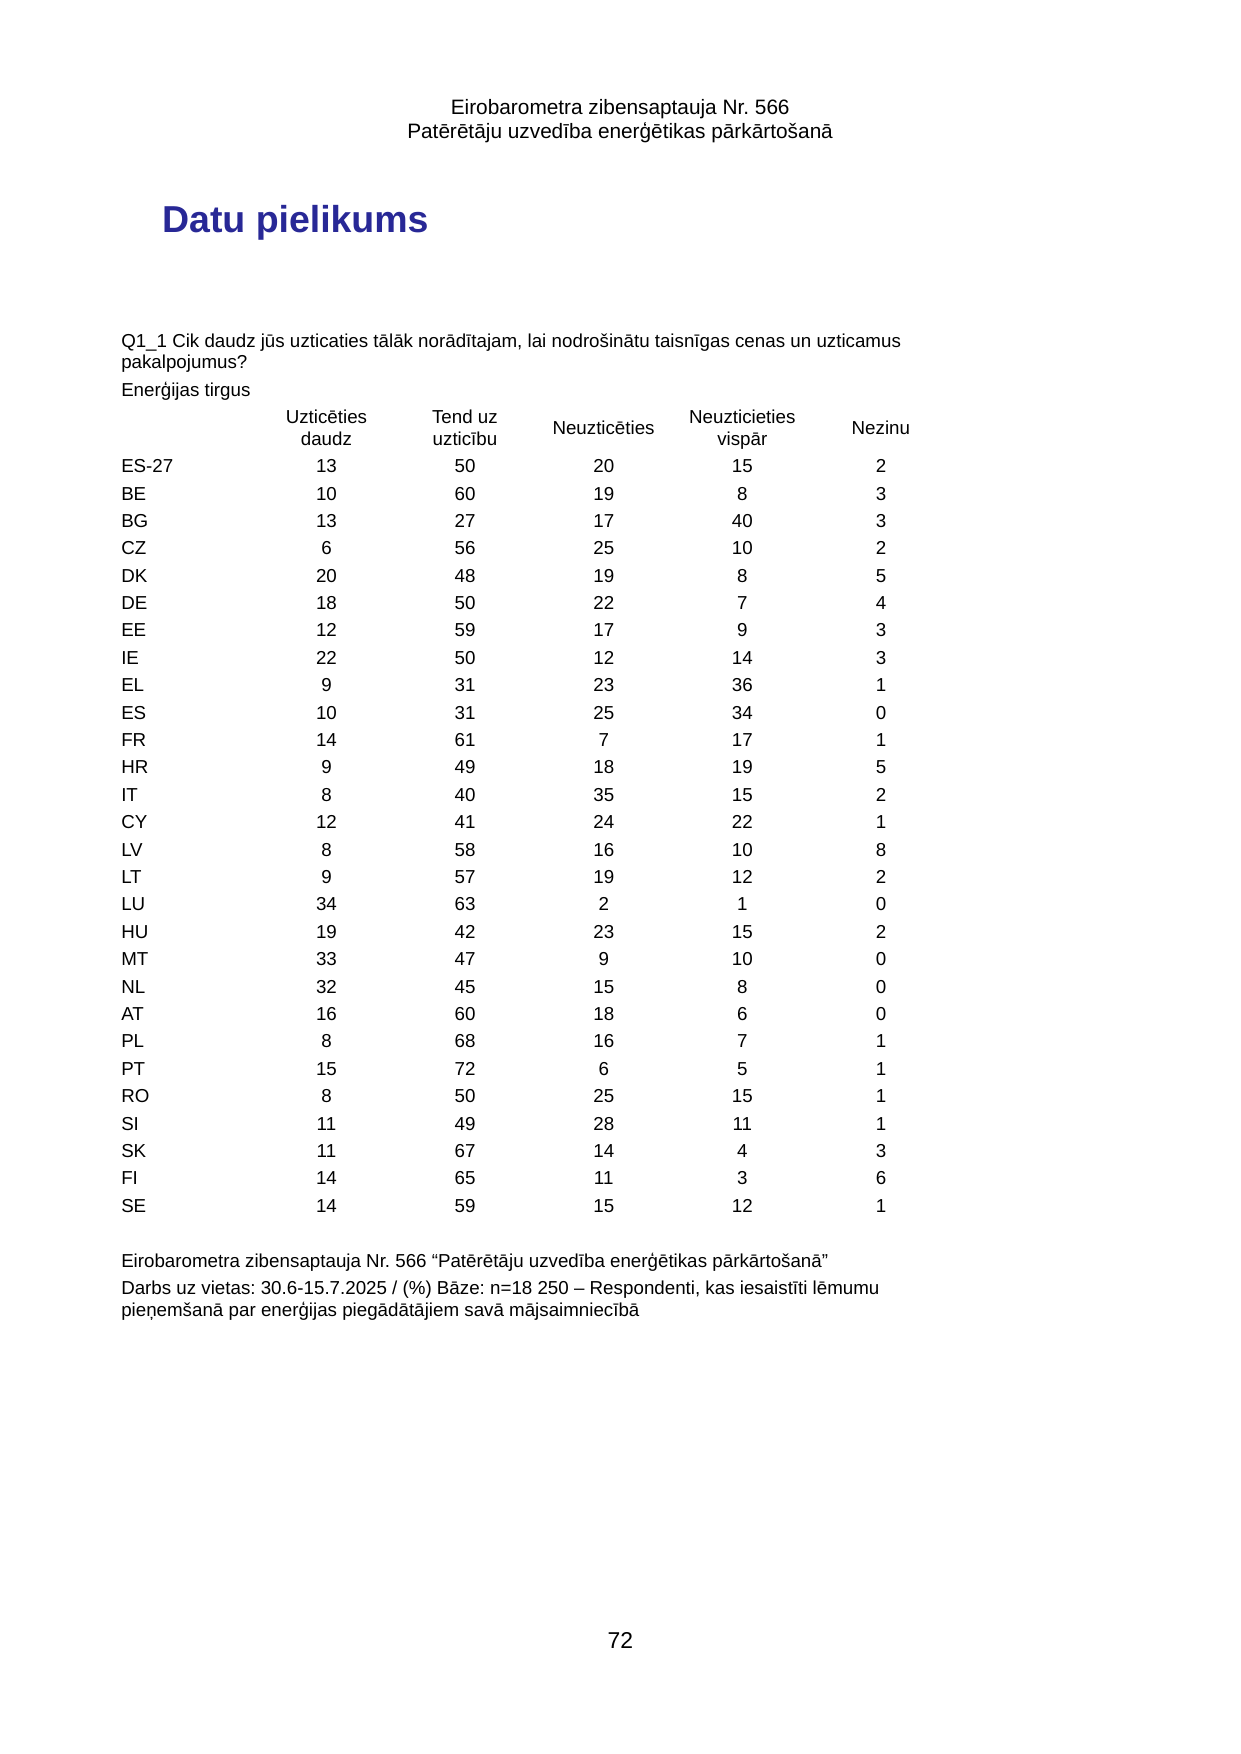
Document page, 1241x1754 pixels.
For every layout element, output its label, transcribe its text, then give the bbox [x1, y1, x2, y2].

table_cell 45 [395, 973, 534, 1000]
table_cell 68 [395, 1027, 534, 1055]
table_cell 11 [673, 1110, 811, 1137]
table_cell 14 [257, 726, 395, 753]
table_cell 15 [673, 1082, 811, 1109]
table_cell 34 [673, 699, 811, 726]
table_cell 17 [534, 616, 673, 644]
table_cell 47 [395, 945, 534, 972]
table_cell 8 [257, 781, 395, 808]
table_cell NL [118, 973, 257, 1000]
table_cell CZ [118, 534, 257, 562]
table_cell 3 [811, 616, 950, 644]
table_cell 25 [534, 534, 673, 562]
table_cell DE [118, 589, 257, 616]
table_cell 12 [673, 863, 811, 890]
table_cell 11 [257, 1110, 395, 1137]
table_cell 12 [257, 808, 395, 836]
table_cell [534, 1219, 673, 1246]
table_cell SI [118, 1110, 257, 1137]
table_cell 34 [257, 890, 395, 918]
table_cell 63 [395, 890, 534, 918]
table_cell 7 [673, 589, 811, 616]
table_cell 67 [395, 1137, 534, 1164]
table_cell 1 [811, 671, 950, 698]
table_cell MT [118, 945, 257, 972]
table_cell CY [118, 808, 257, 836]
table_cell 10 [673, 836, 811, 863]
table_cell 2 [811, 781, 950, 808]
table_cell 61 [395, 726, 534, 753]
table_cell 9 [673, 616, 811, 644]
table_cell SK [118, 1137, 257, 1164]
subtitle Datu pielikums [118, 197, 1122, 240]
table_cell EL [118, 671, 257, 698]
table_cell 35 [534, 781, 673, 808]
table_cell LT [118, 863, 257, 890]
table_cell 40 [673, 507, 811, 534]
table_cell 22 [673, 808, 811, 836]
table_cell FI [118, 1164, 257, 1192]
table_cell 19 [534, 562, 673, 589]
table_cell 1 [811, 808, 950, 836]
table_cell 6 [673, 1000, 811, 1027]
table_cell 2 [811, 863, 950, 890]
table_cell Eirobarometra zibensaptauja Nr. 566 “Patērētāju uzvedība enerģētikas pārkārtošanā” [118, 1246, 950, 1274]
table_header Q1_1 Cik daudz jūs uzticaties tālāk norādītajam, lai nodrošinātu taisnīgas cenas un uzticamus pakalpojumus? [118, 327, 950, 376]
table_cell FR [118, 726, 257, 753]
table_cell PT [118, 1055, 257, 1082]
table_cell 12 [257, 616, 395, 644]
table_cell 49 [395, 753, 534, 781]
table_cell 20 [257, 562, 395, 589]
table_cell LU [118, 890, 257, 918]
table_cell 56 [395, 534, 534, 562]
table_cell 41 [395, 808, 534, 836]
table_cell 1 [811, 1082, 950, 1109]
table_cell 8 [811, 836, 950, 863]
table_cell IE [118, 644, 257, 671]
table_cell 16 [534, 836, 673, 863]
table_cell Neuzticieties vispār [673, 403, 811, 452]
table_cell 18 [534, 1000, 673, 1027]
table_cell 8 [673, 973, 811, 1000]
table_cell 22 [534, 589, 673, 616]
table_cell 13 [257, 507, 395, 534]
table_cell 0 [811, 699, 950, 726]
table_cell 15 [534, 973, 673, 1000]
table_cell 14 [534, 1137, 673, 1164]
table_cell 16 [257, 1000, 395, 1027]
table_cell PL [118, 1027, 257, 1055]
table_cell 8 [257, 836, 395, 863]
table_cell [673, 1219, 811, 1246]
table_cell 4 [811, 589, 950, 616]
table_cell AT [118, 1000, 257, 1027]
table_cell EE [118, 616, 257, 644]
table_cell IT [118, 781, 257, 808]
table_cell 2 [811, 918, 950, 945]
table_cell 8 [673, 562, 811, 589]
table_cell 59 [395, 616, 534, 644]
table_cell 19 [534, 863, 673, 890]
table_cell 6 [534, 1055, 673, 1082]
table_cell DK [118, 562, 257, 589]
table_cell 3 [811, 644, 950, 671]
table_cell 3 [811, 1137, 950, 1164]
table_cell 6 [811, 1164, 950, 1192]
table_cell 3 [811, 507, 950, 534]
table_cell 59 [395, 1192, 534, 1219]
table_cell 18 [534, 753, 673, 781]
table_cell 15 [673, 781, 811, 808]
table_cell 1 [811, 1192, 950, 1219]
table_cell LV [118, 836, 257, 863]
table_cell BE [118, 479, 257, 507]
table_cell 20 [534, 452, 673, 479]
table_cell Uzticēties daudz [257, 403, 395, 452]
table_cell 48 [395, 562, 534, 589]
table_cell 4 [673, 1137, 811, 1164]
table_cell 8 [257, 1027, 395, 1055]
table_cell 3 [673, 1164, 811, 1192]
table_cell 50 [395, 589, 534, 616]
table_cell 7 [673, 1027, 811, 1055]
table_cell 19 [534, 479, 673, 507]
table_cell 1 [811, 1055, 950, 1082]
table_cell 16 [534, 1027, 673, 1055]
table_cell 19 [257, 918, 395, 945]
table_cell 25 [534, 1082, 673, 1109]
table_cell 14 [257, 1192, 395, 1219]
table_cell [118, 1219, 257, 1246]
table_cell 12 [673, 1192, 811, 1219]
table_cell 58 [395, 836, 534, 863]
table_cell 65 [395, 1164, 534, 1192]
table_cell 31 [395, 699, 534, 726]
table_cell ES [118, 699, 257, 726]
table_cell 3 [811, 479, 950, 507]
table_cell 57 [395, 863, 534, 890]
table_cell 0 [811, 945, 950, 972]
table_cell 49 [395, 1110, 534, 1137]
table_cell [395, 1219, 534, 1246]
table_cell 60 [395, 479, 534, 507]
table_cell 1 [811, 1027, 950, 1055]
table_cell 2 [811, 452, 950, 479]
table_cell 14 [257, 1164, 395, 1192]
table_cell 22 [257, 644, 395, 671]
table_cell 9 [534, 945, 673, 972]
table_cell SE [118, 1192, 257, 1219]
table_cell 36 [673, 671, 811, 698]
table_cell RO [118, 1082, 257, 1109]
table_cell 2 [534, 890, 673, 918]
table_cell 10 [673, 945, 811, 972]
table_cell 6 [257, 534, 395, 562]
table_cell 40 [395, 781, 534, 808]
table_cell 13 [257, 452, 395, 479]
table_cell 9 [257, 753, 395, 781]
table_cell 12 [534, 644, 673, 671]
table_cell 50 [395, 1082, 534, 1109]
table_cell 32 [257, 973, 395, 1000]
table_cell 10 [257, 699, 395, 726]
table_cell 28 [534, 1110, 673, 1137]
table_cell 15 [673, 918, 811, 945]
table_cell 15 [257, 1055, 395, 1082]
table_cell 2 [811, 534, 950, 562]
table_cell 42 [395, 918, 534, 945]
table_cell BG [118, 507, 257, 534]
table_cell 1 [811, 726, 950, 753]
table_cell 19 [673, 753, 811, 781]
table_cell 15 [673, 452, 811, 479]
table_cell 1 [673, 890, 811, 918]
table_cell 10 [257, 479, 395, 507]
table_cell 50 [395, 644, 534, 671]
table_cell Tend uz uzticību [395, 403, 534, 452]
table_cell 8 [257, 1082, 395, 1109]
table_cell 5 [811, 753, 950, 781]
table_cell HR [118, 753, 257, 781]
table_cell 1 [811, 1110, 950, 1137]
table_cell 50 [395, 452, 534, 479]
table_cell Darbs uz vietas: 30.6-15.7.2025 / (%) Bāze: n=18 250 – Respondenti, kas iesaistīti lēmumu pieņemšanā par enerģijas piegādātājiem savā mājsaimniecībā [118, 1274, 950, 1323]
table_cell 24 [534, 808, 673, 836]
table_cell 11 [534, 1164, 673, 1192]
table_cell 25 [534, 699, 673, 726]
table_cell ES-27 [118, 452, 257, 479]
table_cell 17 [534, 507, 673, 534]
table_cell Enerģijas tirgus [118, 376, 950, 403]
table_cell 0 [811, 890, 950, 918]
table_cell Nezinu [811, 403, 950, 452]
table_cell 7 [534, 726, 673, 753]
table_cell 23 [534, 918, 673, 945]
table_cell 27 [395, 507, 534, 534]
table_cell [118, 403, 257, 452]
table_cell 0 [811, 1000, 950, 1027]
table_cell 10 [673, 534, 811, 562]
table_cell 5 [811, 562, 950, 589]
table_cell 14 [673, 644, 811, 671]
table_cell 31 [395, 671, 534, 698]
table_cell 15 [534, 1192, 673, 1219]
table_cell 0 [811, 973, 950, 1000]
table_cell 33 [257, 945, 395, 972]
table_cell 18 [257, 589, 395, 616]
table_cell 9 [257, 671, 395, 698]
table_cell 11 [257, 1137, 395, 1164]
table_cell [257, 1219, 395, 1246]
table_cell [811, 1219, 950, 1246]
table_cell HU [118, 918, 257, 945]
table_cell 72 [395, 1055, 534, 1082]
table_cell 60 [395, 1000, 534, 1027]
table_cell 5 [673, 1055, 811, 1082]
table_cell 9 [257, 863, 395, 890]
table_cell 23 [534, 671, 673, 698]
table_cell Neuzticēties [534, 403, 673, 452]
table_cell 8 [673, 479, 811, 507]
table_cell 17 [673, 726, 811, 753]
